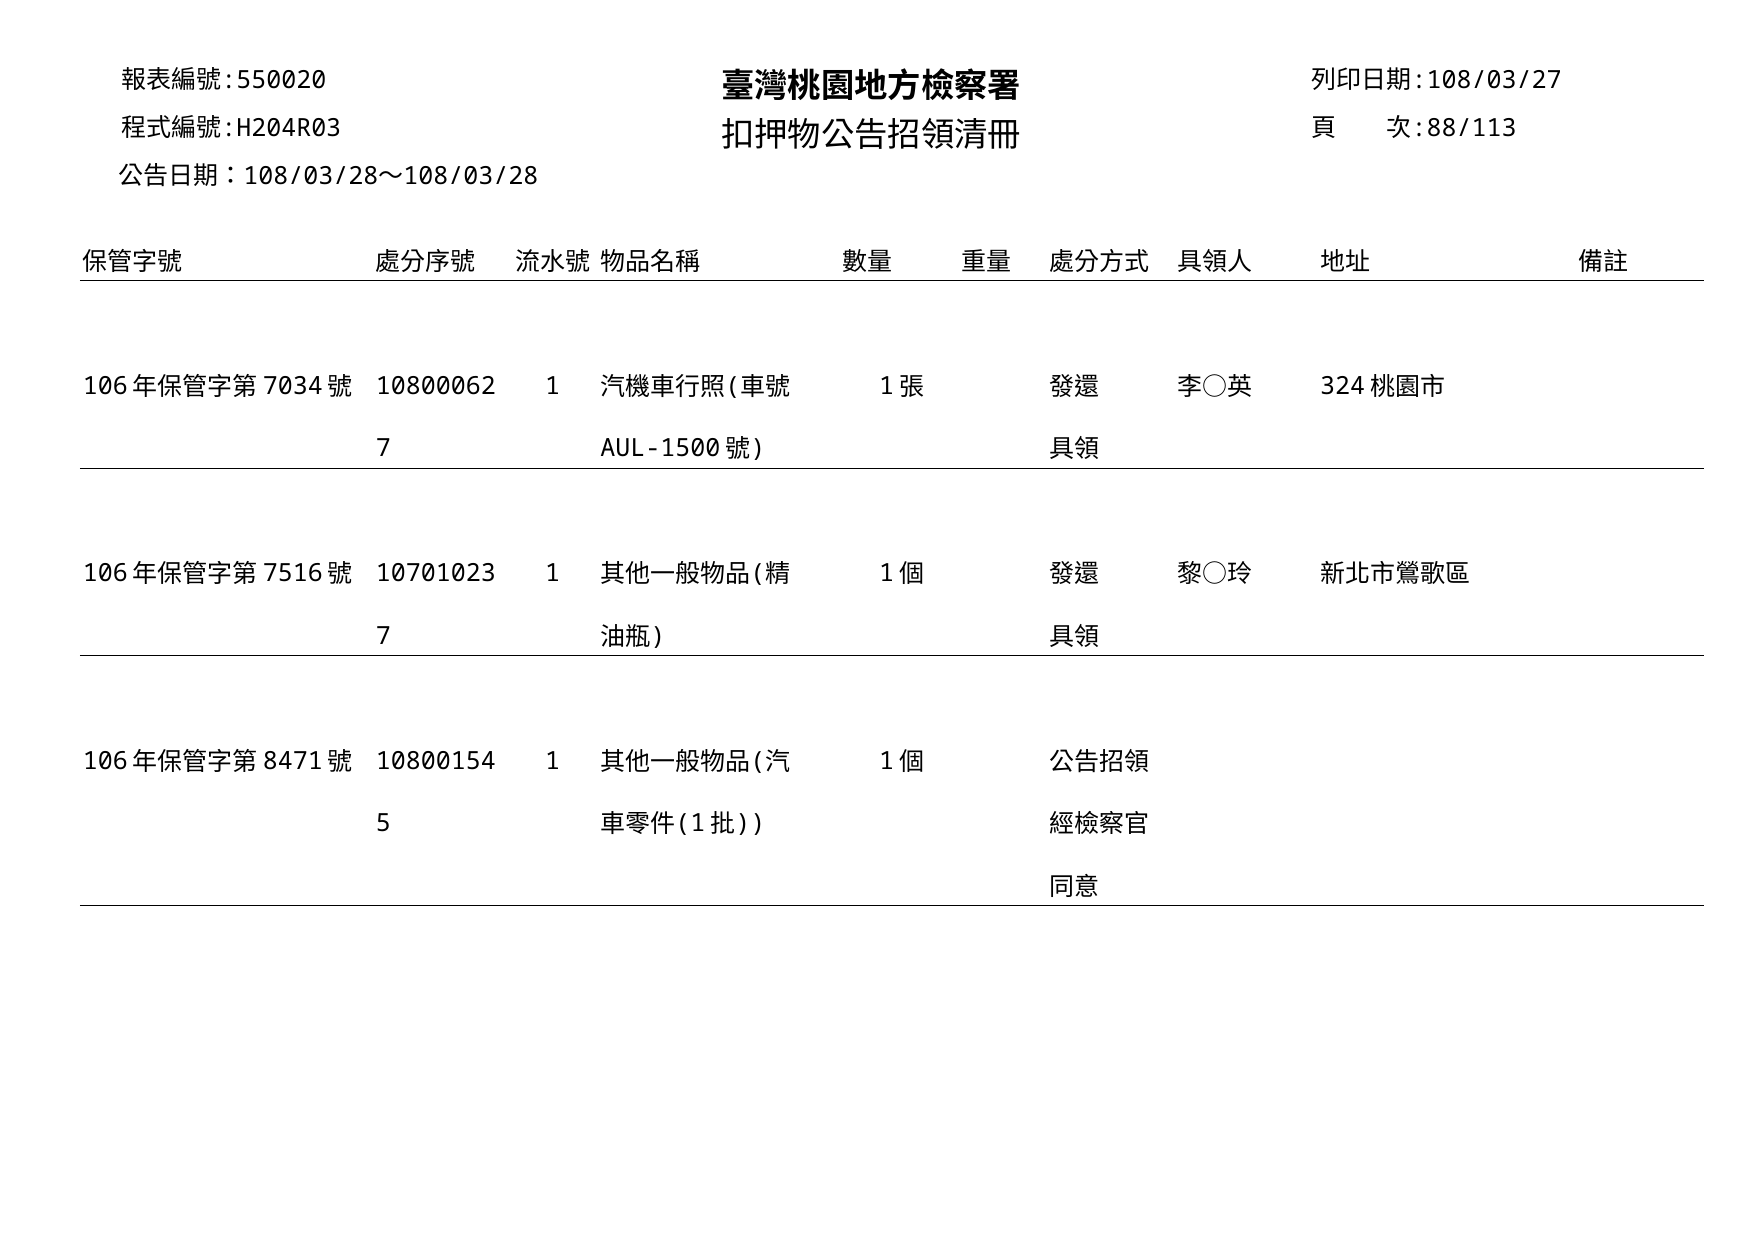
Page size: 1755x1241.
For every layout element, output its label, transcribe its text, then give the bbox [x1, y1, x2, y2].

table_cell [1317, 656, 1575, 905]
table_header 流水號 [507, 218, 597, 280]
table_cell [1575, 656, 1704, 905]
table_cell 黎○玲 [1175, 469, 1317, 655]
table_header 處分方式 [1046, 218, 1175, 280]
table_cell 1 [507, 281, 597, 468]
table_cell 1張 [808, 281, 927, 468]
table_cell 106年保管字第7516號 [80, 469, 373, 655]
table_cell 1個 [808, 469, 927, 655]
table_header 數量 [808, 218, 927, 280]
table_cell 107010237 [373, 469, 507, 655]
table_cell 106年保管字第8471號 [80, 656, 373, 905]
table_header 處分序號 [373, 218, 507, 280]
table_cell 公告招領經檢察官同意 [1046, 656, 1175, 905]
table_cell 新北市鶯歌區 [1317, 469, 1575, 655]
table_cell 324桃園市 [1317, 281, 1575, 468]
table_cell [1575, 469, 1704, 655]
table_cell [927, 656, 1046, 905]
table_cell 李○英 [1175, 281, 1317, 468]
table_cell 1個 [808, 656, 927, 905]
table_cell 1 [507, 469, 597, 655]
table_header 重量 [927, 218, 1046, 280]
table_cell 汽機車行照(車號AUL-1500號) [597, 281, 807, 468]
table_cell 1 [507, 656, 597, 905]
table_header 物品名稱 [597, 218, 807, 280]
table_header 地址 [1317, 218, 1575, 280]
table_cell [1575, 281, 1704, 468]
table_cell 其他一般物品(精油瓶) [597, 469, 807, 655]
table_header 具領人 [1175, 218, 1317, 280]
table_cell [1175, 656, 1317, 905]
table_cell 108001545 [373, 656, 507, 905]
table_cell 106年保管字第7034號 [80, 281, 373, 468]
table_header 保管字號 [80, 218, 373, 280]
table_cell 發還 具領 [1046, 281, 1175, 468]
table_cell 發還 具領 [1046, 469, 1175, 655]
table_cell [927, 281, 1046, 468]
table_header 備註 [1575, 218, 1704, 280]
table_cell 其他一般物品(汽車零件(1批)) [597, 656, 807, 905]
table_cell 108000627 [373, 281, 507, 468]
table_cell [927, 469, 1046, 655]
